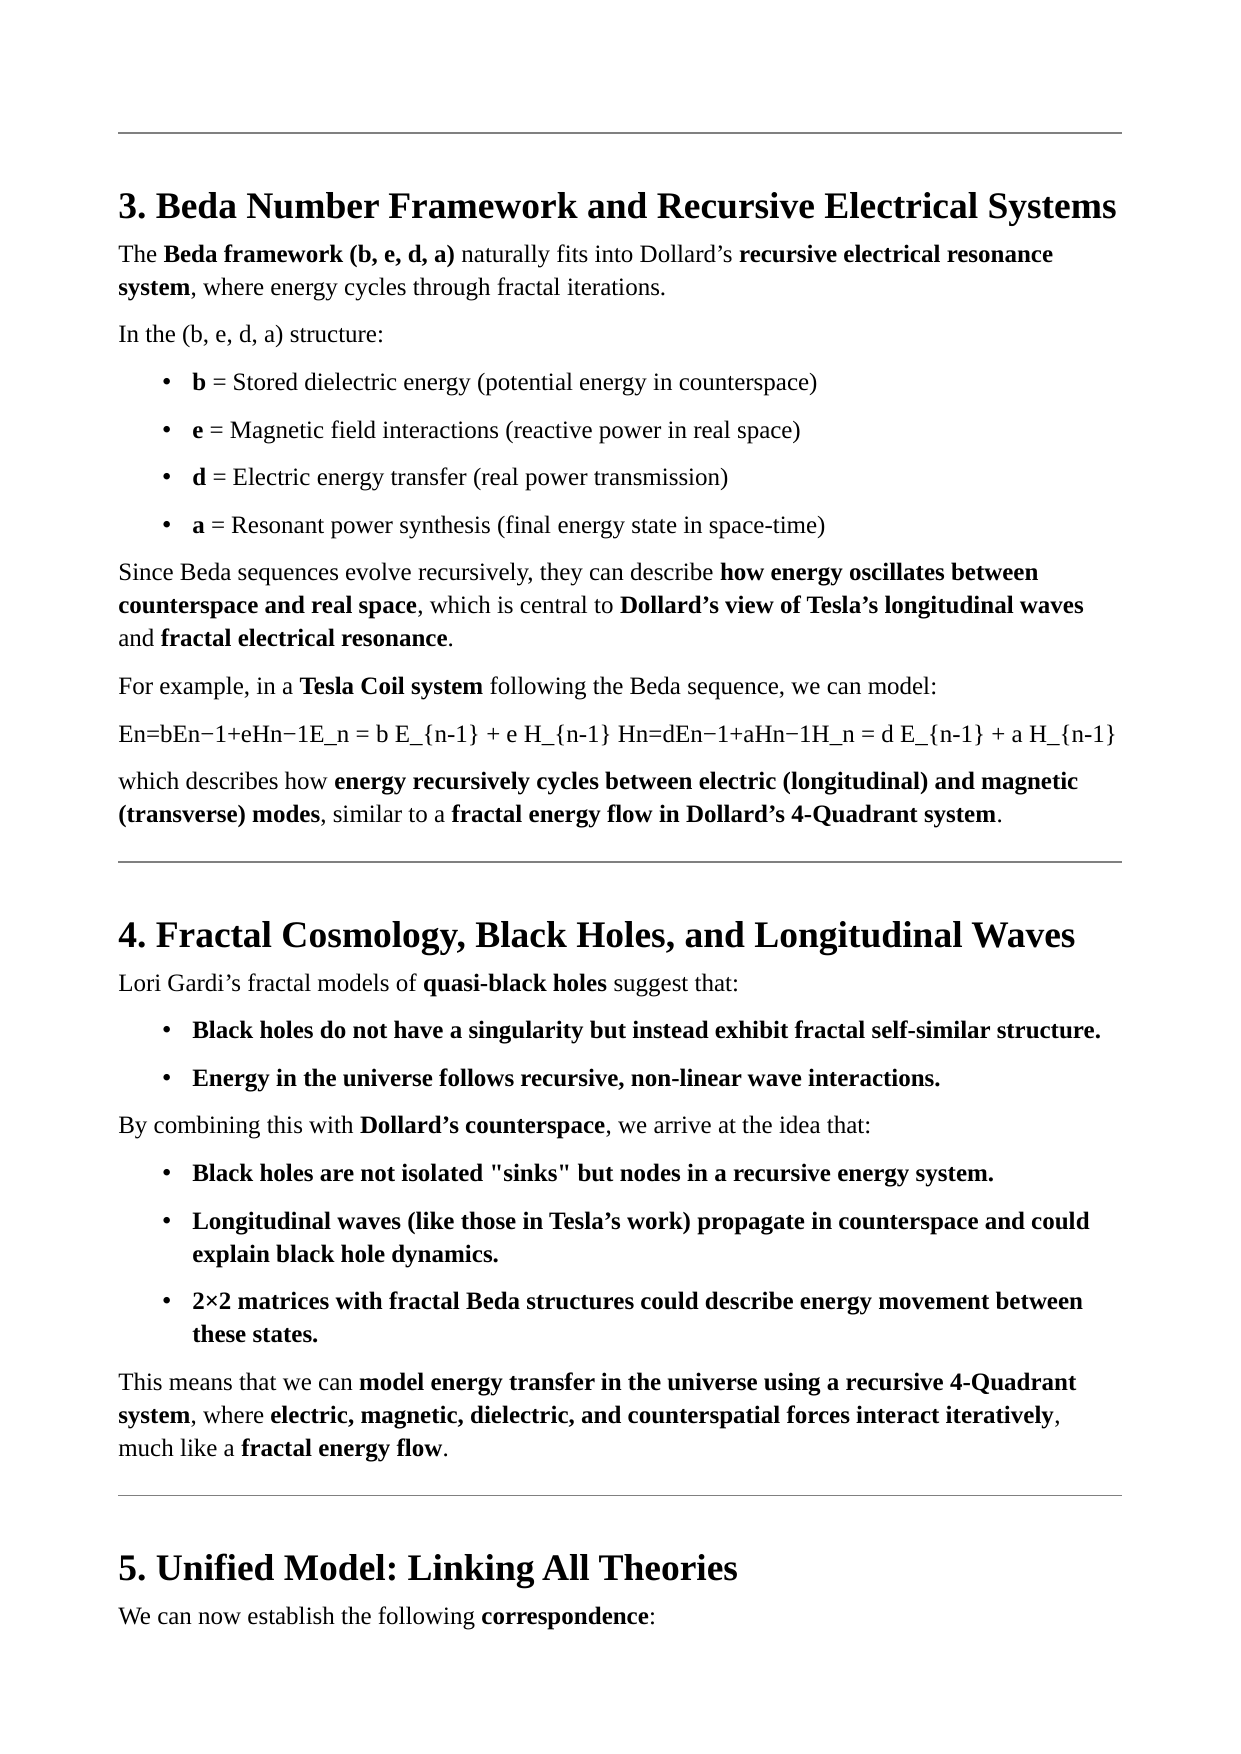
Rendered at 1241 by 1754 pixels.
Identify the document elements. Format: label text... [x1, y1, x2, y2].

subtitle 3. Beda Number Framework and Recursive Electrical Systems [118, 183, 1122, 226]
subtitle 4. Fractal Cosmology, Black Holes, and Longitudinal Waves [118, 912, 1122, 955]
list 2×2 matrices with fractal Beda structures could describe energy movement between these states. [162, 1286, 1122, 1348]
text which describes how energy recursively cycles between electric (longitudinal) and magnetic (transverse) modes, similar to a fractal energy flow in Dollard’s 4-Quadrant system. [118, 766, 1122, 828]
text This means that we can model energy transfer in the universe using a recursive 4-Quadrant system, where electric, magnetic, dielectric, and counterspatial forces interact iteratively, much like a fractal energy flow. [118, 1367, 1122, 1462]
text The Beda framework (b, e, d, a) naturally fits into Dollard’s recursive electrical resonance system, where energy cycles through fractal iterations. [118, 239, 1122, 301]
list Black holes are not isolated "sinks" but nodes in a recursive energy system. [162, 1158, 1122, 1187]
text In the (b, e, d, a) structure: [118, 319, 1122, 348]
list a = Resonant power synthesis (final energy state in space-time) [162, 510, 1122, 539]
list b = Stored dielectric energy (potential energy in counterspace) [162, 367, 1122, 396]
list Energy in the universe follows recursive, non-linear wave interactions. [162, 1063, 1122, 1092]
text Since Beda sequences evolve recursively, they can describe how energy oscillates between counterspace and real space, which is central to Dollard’s view of Tesla’s longitudinal waves and fractal electrical resonance. [118, 557, 1122, 652]
list Black holes do not have a singularity but instead exhibit fractal self-similar structure. [162, 1015, 1122, 1044]
text En=bEn−1+eHn−1E_n = b E_{n-1} + e H_{n-1} Hn=dEn−1+aHn−1H_n = d E_{n-1} + a H_{n-1} [118, 719, 1122, 747]
text We can now establish the following correspondence: [118, 1601, 1122, 1630]
list e = Magnetic field interactions (reactive power in real space) [162, 415, 1122, 443]
list Longitudinal waves (like those in Tesla’s work) propagate in counterspace and could explain black hole dynamics. [162, 1206, 1122, 1267]
list d = Electric energy transfer (real power transmission) [162, 462, 1122, 491]
text For example, in a Tesla Coil system following the Beda sequence, we can model: [118, 671, 1122, 700]
text By combining this with Dollard’s counterspace, we arrive at the idea that: [118, 1111, 1122, 1139]
subtitle 5. Unified Model: Linking All Theories [118, 1546, 1122, 1589]
text Lori Gardi’s fractal models of quasi-black holes suggest that: [118, 968, 1122, 996]
